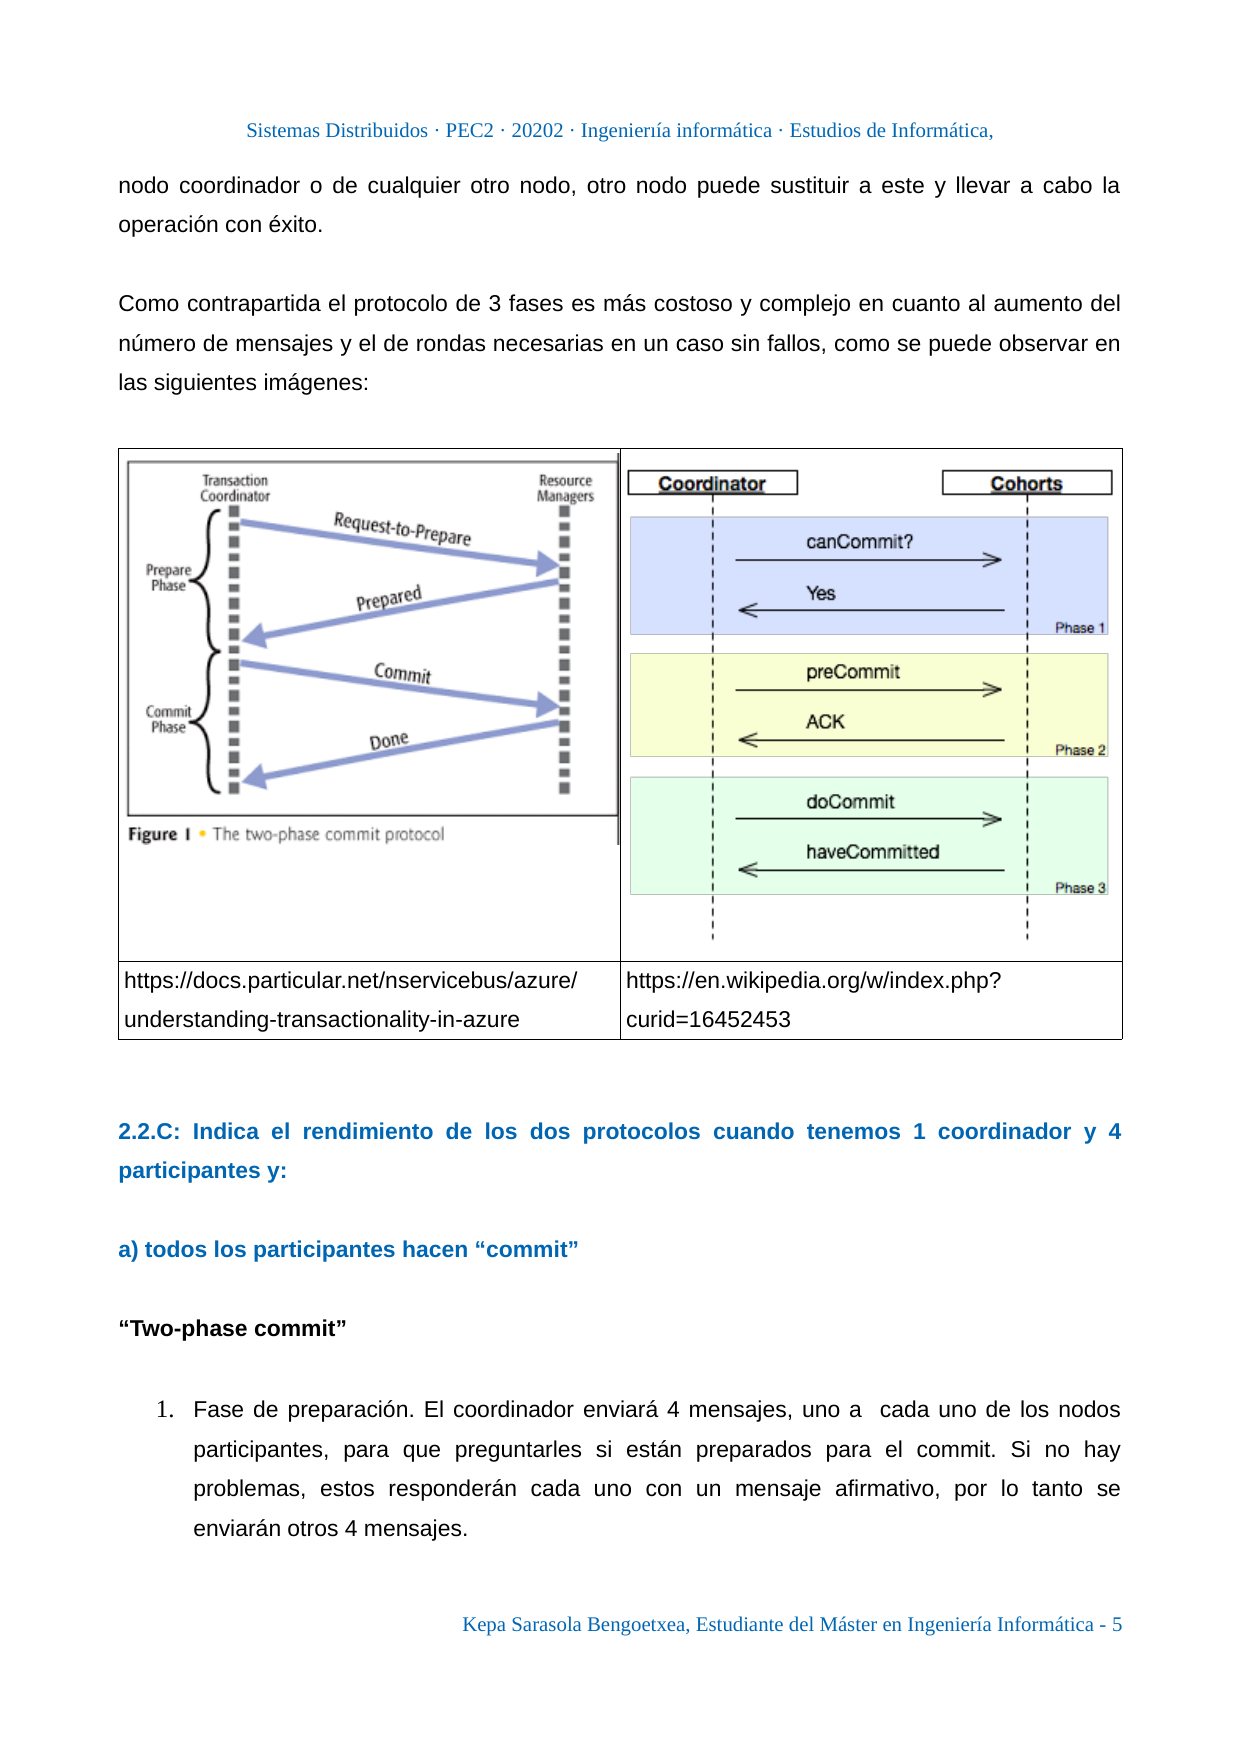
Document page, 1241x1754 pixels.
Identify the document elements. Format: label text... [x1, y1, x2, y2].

text 2.2.C: Indica el rendimiento de los dos protocolos cuando tenemos 1 coordinador y 4 participantes y: [118, 1118, 1122, 1183]
list Fase de preparación. El coordinador enviará 4 mensajes, uno a cada uno de los nodos participantes, para que preguntarles si están preparados para el commit. Si no hay problemas, estos responderán cada uno con un mensaje afirmativo, por lo tanto se enviarán otros 4 mensajes. [156, 1394, 1122, 1541]
text Como contrapartida el protocolo de 3 fases es más costoso y complejo en cuanto al aumento del número de mensajes y el de rondas necesarias en un caso sin fallos, como se puede observar en las siguientes imágenes: [118, 290, 1122, 395]
table_cell https://docs.particular.net/nservicebus/azure/understanding-transactionality-in-azure [119, 962, 620, 1038]
table_cell https://en.wikipedia.org/w/index.php?curid=16452453 [621, 962, 1122, 1038]
table_header [621, 449, 1122, 961]
text a) todos los participantes hacen “commit” [118, 1236, 1122, 1262]
text “Two-phase commit” [118, 1315, 1122, 1341]
picture [123, 453, 620, 845]
picture [625, 453, 1123, 956]
table_header [119, 449, 620, 961]
text nodo coordinador o de cualquier otro nodo, otro nodo puede sustituir a este y llevar a cabo la operación con éxito. [118, 172, 1122, 237]
